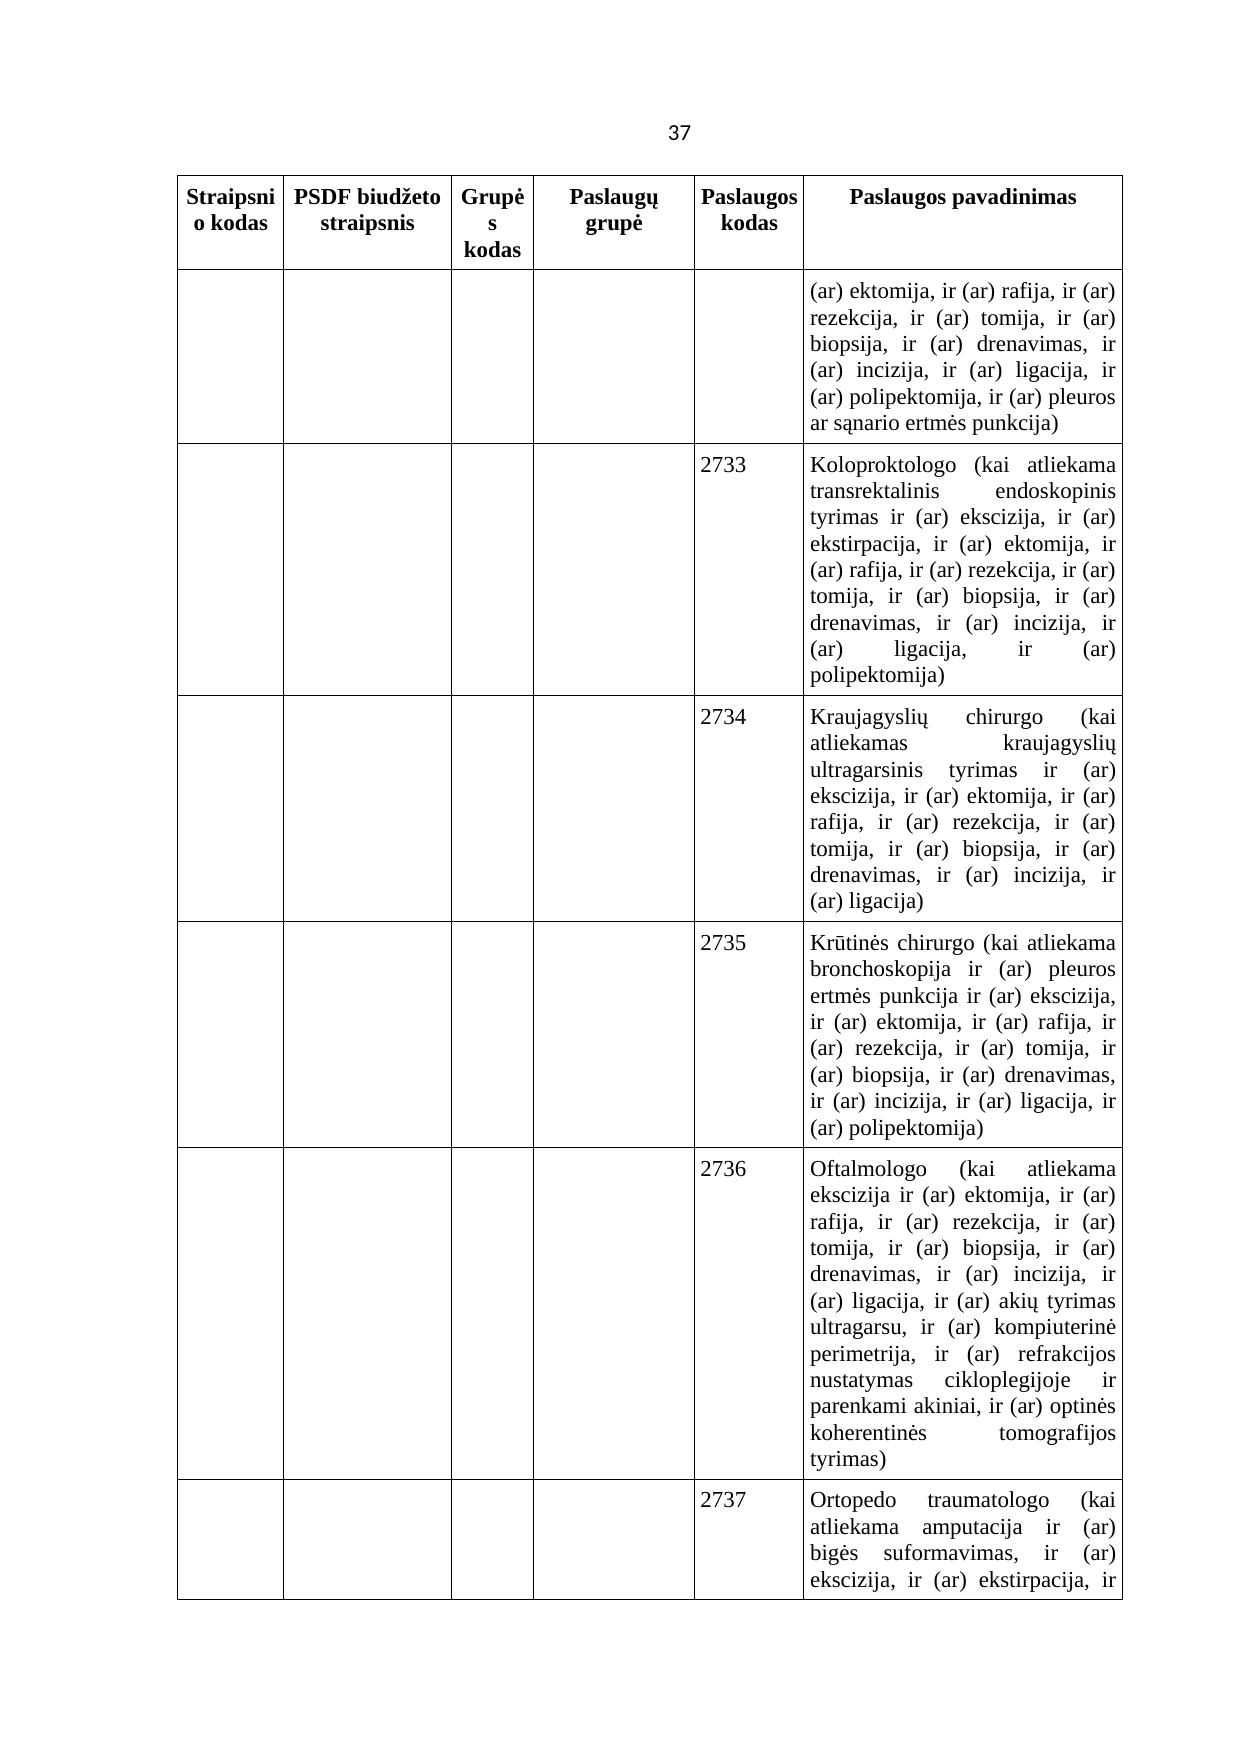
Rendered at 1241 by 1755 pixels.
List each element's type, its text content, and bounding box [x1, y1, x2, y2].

table_cell [284, 922, 451, 1147]
table_cell [534, 1480, 694, 1599]
table_cell Kraujagyslių chirurgo (kai atliekamas kraujagyslių ultragarsinis tyrimas ir (ar) ekscizija, ir (ar) ektomija, ir (ar) rafija, ir (ar) rezekcija, ir (ar) tomija, ir (ar) biopsija, ir (ar) drenavimas, ir (ar) incizija, ir (ar) ligacija) [804, 696, 1122, 921]
table_header Paslaugos pavadinimas [804, 176, 1122, 269]
table_header Paslaugų grupė [534, 176, 694, 269]
table_cell [178, 922, 283, 1147]
table_cell [284, 1148, 451, 1478]
table_cell [695, 270, 803, 442]
table_header Paslaugos kodas [695, 176, 803, 269]
table_cell 2734 [695, 696, 803, 921]
table_cell [452, 270, 533, 442]
table_cell [452, 1480, 533, 1599]
table_cell [178, 444, 283, 695]
table_cell [178, 696, 283, 921]
table_cell [284, 696, 451, 921]
table_cell 2733 [695, 444, 803, 695]
table_cell [452, 444, 533, 695]
table_header PSDF biudžeto straipsnis [284, 176, 451, 269]
table_cell [284, 270, 451, 442]
table_cell [534, 696, 694, 921]
table_cell [178, 1148, 283, 1478]
table_cell [452, 696, 533, 921]
table_cell [452, 922, 533, 1147]
table_cell (ar) ektomija, ir (ar) rafija, ir (ar) rezekcija, ir (ar) tomija, ir (ar) biopsija, ir (ar) drenavimas, ir (ar) incizija, ir (ar) ligacija, ir (ar) polipektomija, ir (ar) pleuros ar sąnario ertmės punkcija) [804, 270, 1122, 442]
table_header Grupės kodas [452, 176, 533, 269]
table_cell [284, 444, 451, 695]
table_cell [534, 1148, 694, 1478]
table_cell [452, 1148, 533, 1478]
table_cell [178, 270, 283, 442]
table_header Straipsnio kodas [178, 176, 283, 269]
table_cell Koloproktologo (kai atliekama transrektalinis endoskopinis tyrimas ir (ar) ekscizija, ir (ar) ekstirpacija, ir (ar) ektomija, ir (ar) rafija, ir (ar) rezekcija, ir (ar) tomija, ir (ar) biopsija, ir (ar) drenavimas, ir (ar) incizija, ir (ar) ligacija, ir (ar) polipektomija) [804, 444, 1122, 695]
table_cell Ortopedo traumatologo (kai atliekama amputacija ir (ar) bigės suformavimas, ir (ar) ekscizija, ir (ar) ekstirpacija, ir [804, 1480, 1122, 1599]
table_cell [534, 922, 694, 1147]
table_cell [534, 444, 694, 695]
table_cell [534, 270, 694, 442]
table_cell 2735 [695, 922, 803, 1147]
table_cell [284, 1480, 451, 1599]
table_cell Krūtinės chirurgo (kai atliekama bronchoskopija ir (ar) pleuros ertmės punkcija ir (ar) ekscizija, ir (ar) ektomija, ir (ar) rafija, ir (ar) rezekcija, ir (ar) tomija, ir (ar) biopsija, ir (ar) drenavimas, ir (ar) incizija, ir (ar) ligacija, ir (ar) polipektomija) [804, 922, 1122, 1147]
table_cell 2737 [695, 1480, 803, 1599]
table_cell [178, 1480, 283, 1599]
table_cell 2736 [695, 1148, 803, 1478]
table_cell Oftalmologo (kai atliekama ekscizija ir (ar) ektomija, ir (ar) rafija, ir (ar) rezekcija, ir (ar) tomija, ir (ar) biopsija, ir (ar) drenavimas, ir (ar) incizija, ir (ar) ligacija, ir (ar) akių tyrimas ultragarsu, ir (ar) kompiuterinė perimetrija, ir (ar) refrakcijos nustatymas cikloplegijoje ir parenkami akiniai, ir (ar) optinės koherentinės tomografijos tyrimas) [804, 1148, 1122, 1478]
